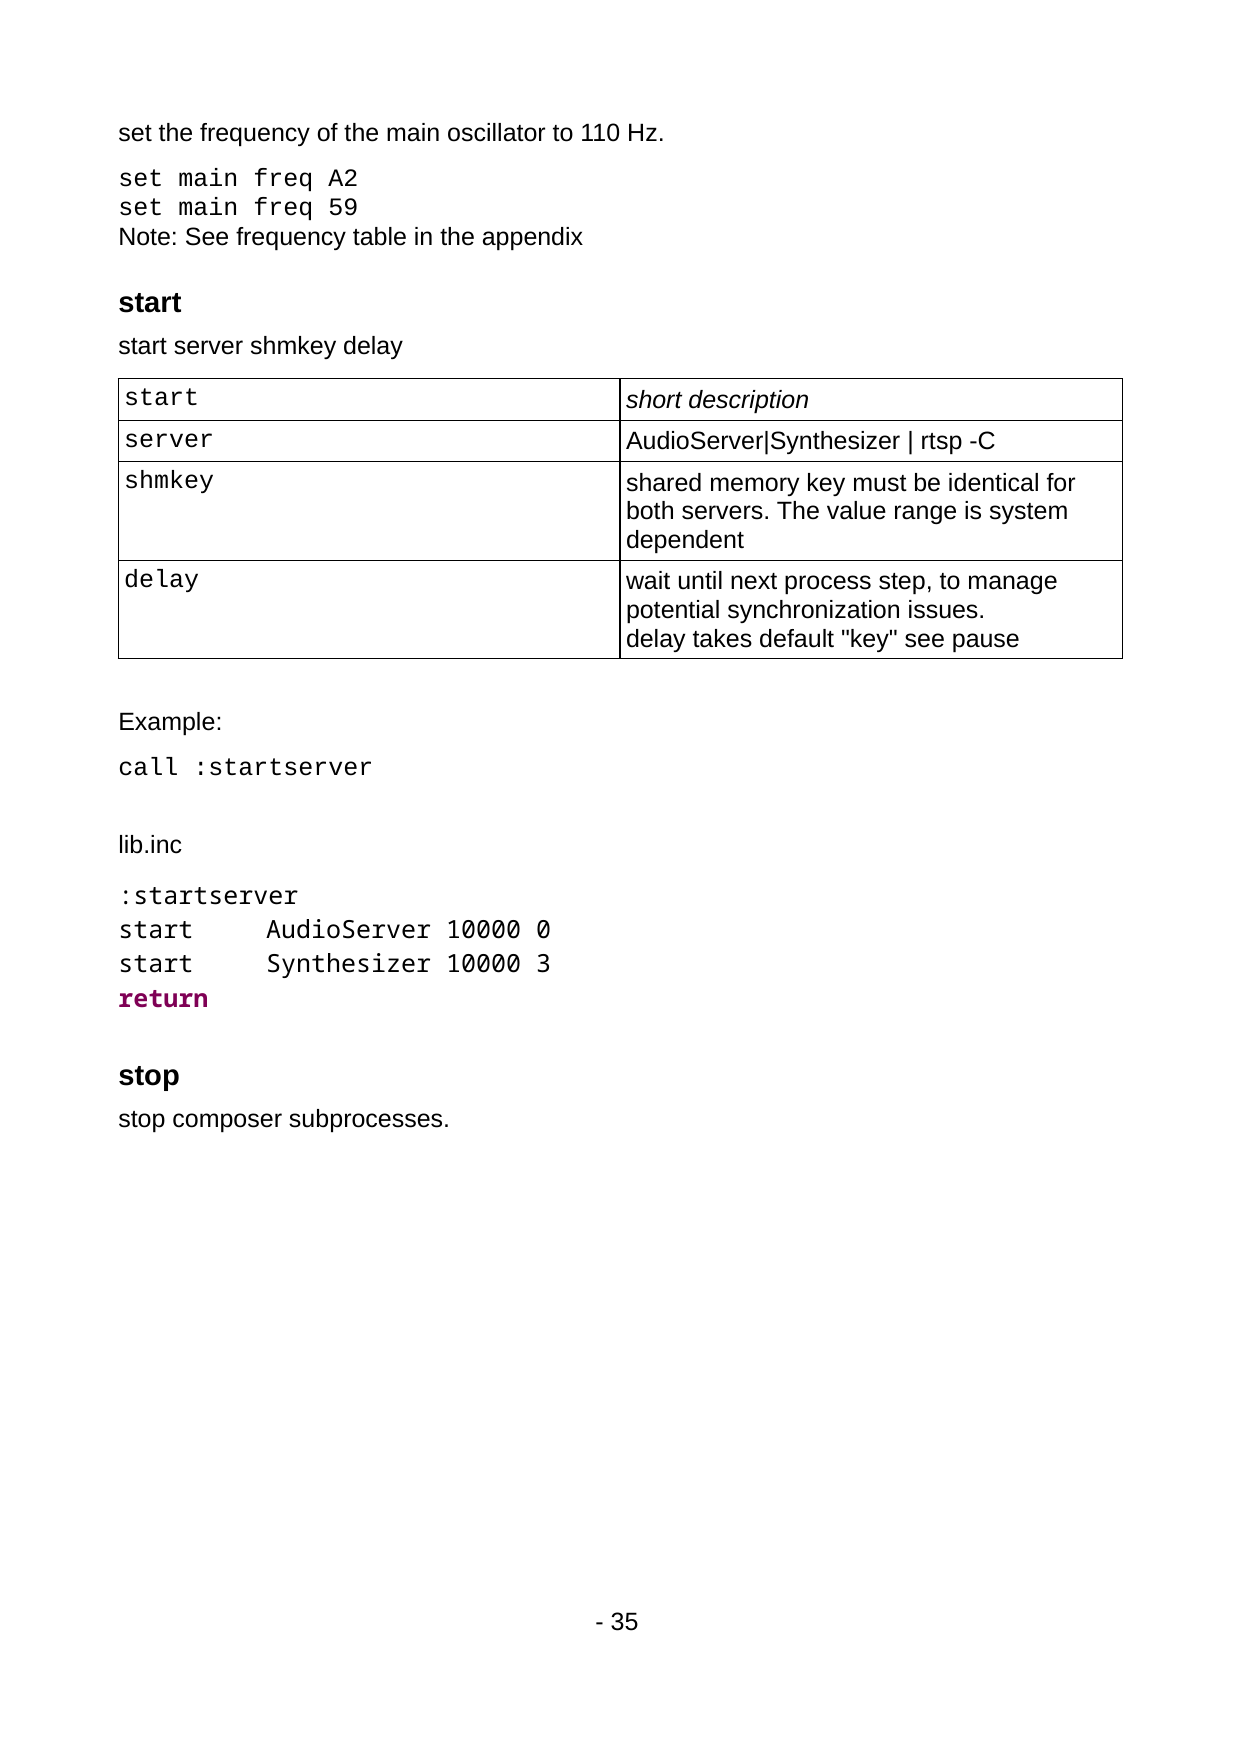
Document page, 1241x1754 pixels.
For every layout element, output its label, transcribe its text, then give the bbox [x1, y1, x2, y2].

table_header short description [621, 379, 1122, 419]
subtitle start [118, 284, 1122, 318]
table_cell shmkey [119, 462, 619, 559]
text start AudioServer 10000 0 [118, 912, 1122, 946]
text :startserver [118, 878, 1122, 912]
text Note: See frequency table in the appendix [118, 222, 1122, 251]
text call :startserver [118, 754, 1122, 783]
table_cell wait until next process step, to manage potential synchronization issues. delay takes default "key" see pause [621, 561, 1122, 658]
text set main freq 59 [118, 194, 1122, 222]
subtitle stop [118, 1058, 1122, 1091]
text Example: [118, 707, 1122, 736]
table_cell AudioServer|Synthesizer | rtsp -C [621, 421, 1122, 461]
text lib.inc [118, 830, 1122, 859]
table_cell delay [119, 561, 619, 658]
table_cell shared memory key must be identical for both servers. The value range is system dependent [621, 462, 1122, 559]
text set the frequency of the main oscillator to 110 Hz. [118, 118, 1122, 147]
text set main freq A2 [118, 166, 1122, 194]
table_cell server [119, 421, 619, 461]
text stop composer subprocesses. [118, 1104, 1122, 1132]
text return [118, 980, 1122, 1014]
text start Synthesizer 10000 3 [118, 946, 1122, 980]
text start server shmkey delay [118, 331, 1122, 359]
table_header start [119, 379, 619, 419]
